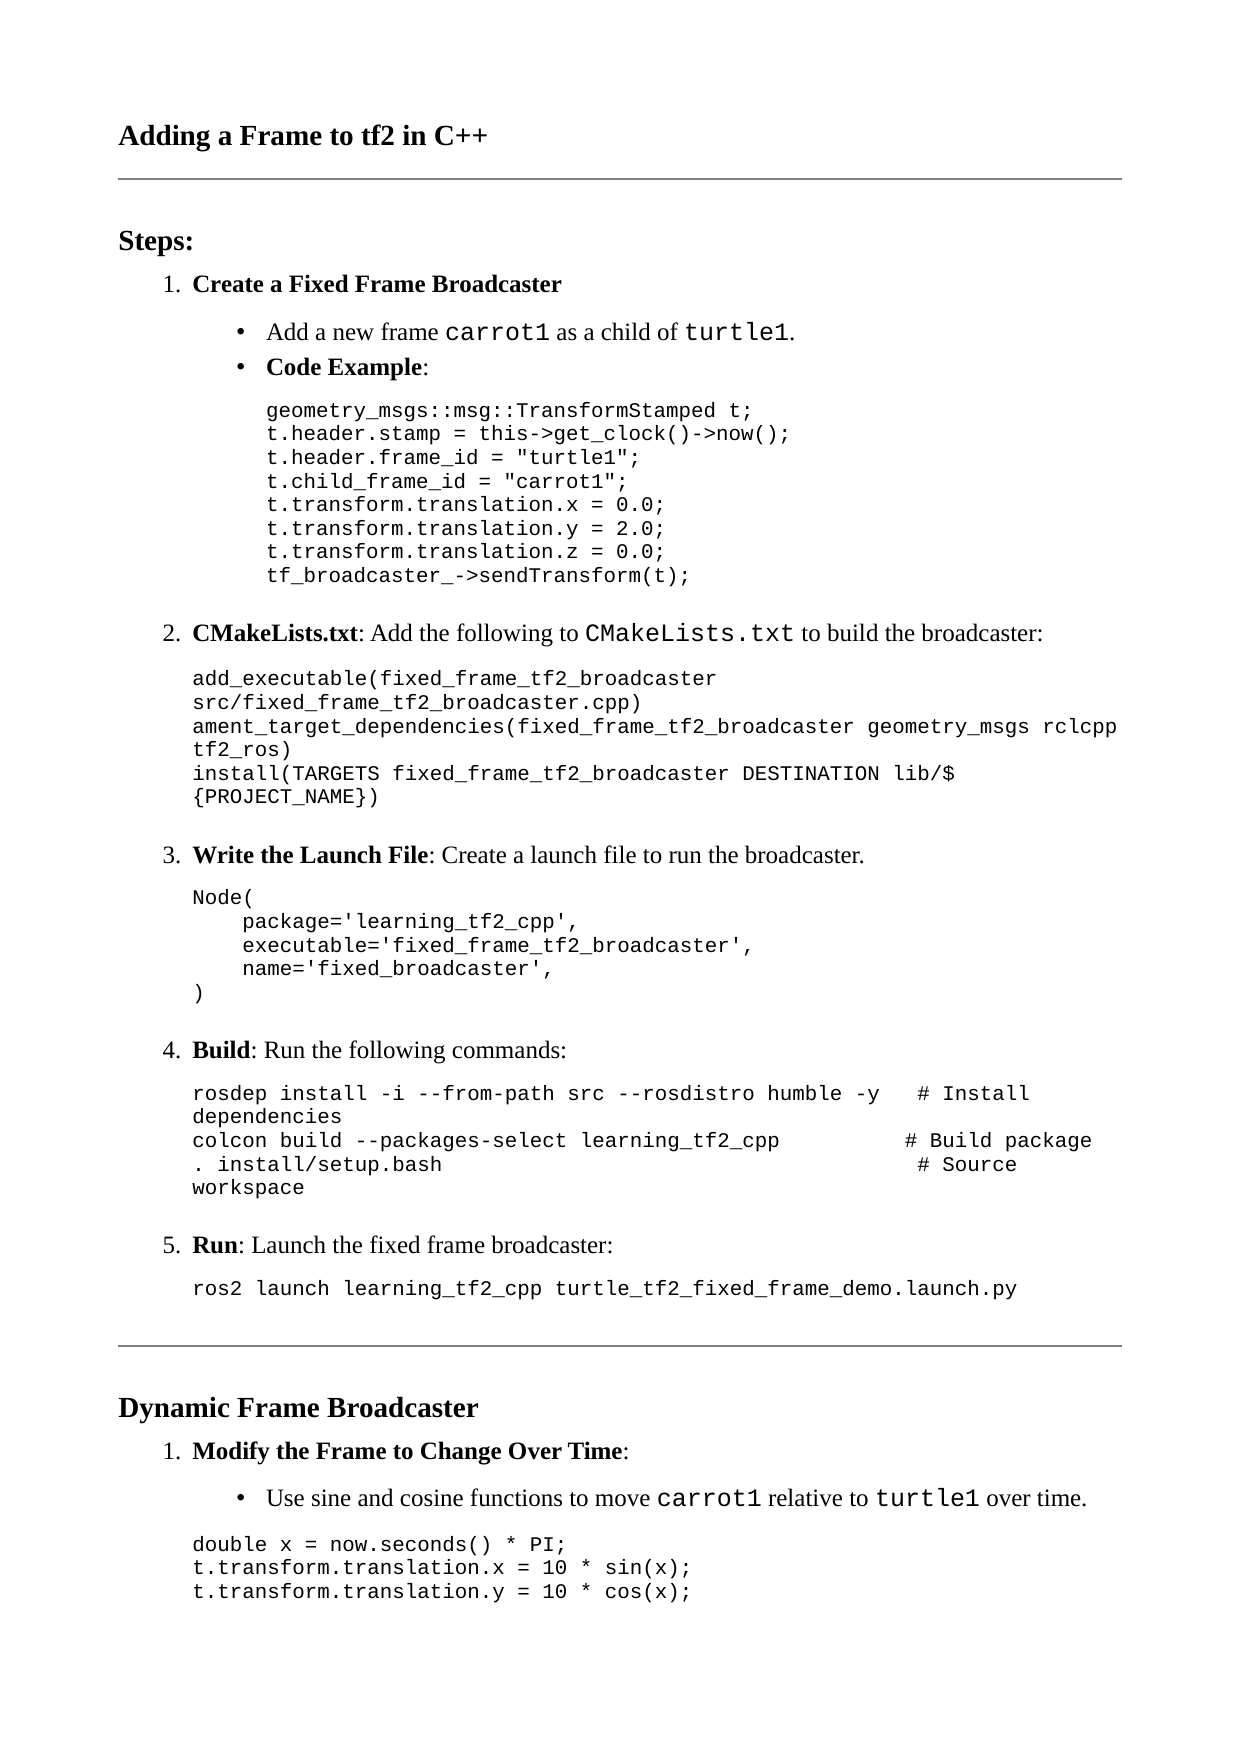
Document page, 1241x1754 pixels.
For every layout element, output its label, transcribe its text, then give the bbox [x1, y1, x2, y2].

list Node( [162, 887, 1122, 911]
list t.header.stamp = this->get_clock()->now(); [236, 423, 1122, 447]
subtitle Dynamic Frame Broadcaster [118, 1390, 1122, 1423]
list t.child_frame_id = "carrot1"; [236, 471, 1122, 494]
list colcon build --packages-select learning_tf2_cpp # Build package [162, 1130, 1122, 1153]
list tf_broadcaster_->sendTransform(t); [236, 565, 1122, 589]
list Run: Launch the fixed frame broadcaster: [162, 1230, 1122, 1259]
list name='fixed_broadcaster', [162, 958, 1122, 982]
list package='learning_tf2_cpp', [162, 911, 1122, 934]
list ) [162, 982, 1122, 1006]
subtitle Adding a Frame to tf2 in C++ [118, 118, 1122, 152]
list t.transform.translation.x = 0.0; [236, 494, 1122, 518]
list geometry_msgs::msg::TransformStamped t; [236, 400, 1122, 423]
list t.transform.translation.y = 10 * cos(x); [162, 1581, 1122, 1604]
list ament_target_dependencies(fixed_frame_tf2_broadcaster geometry_msgs rclcpp tf2_ros) [162, 716, 1122, 763]
list . install/setup.bash # Source workspace [162, 1153, 1122, 1201]
list add_executable(fixed_frame_tf2_broadcaster src/fixed_frame_tf2_broadcaster.cpp) [162, 668, 1122, 716]
list t.header.frame_id = "turtle1"; [236, 447, 1122, 471]
list install(TARGETS fixed_frame_tf2_broadcaster DESTINATION lib/${PROJECT_NAME}) [162, 763, 1122, 810]
list t.transform.translation.x = 10 * sin(x); [162, 1557, 1122, 1581]
list CMakeLists.txt: Add the following to CMakeLists.txt to build the broadcaster: [162, 618, 1122, 649]
list t.transform.translation.z = 0.0; [236, 542, 1122, 565]
list t.transform.translation.y = 2.0; [236, 518, 1122, 542]
list Build: Run the following commands: [162, 1035, 1122, 1064]
list rosdep install -i --from-path src --rosdistro humble -y # Install dependencies [162, 1083, 1122, 1130]
list Modify the Frame to Change Over Time: [162, 1436, 1122, 1465]
list ros2 launch learning_tf2_cpp turtle_tf2_fixed_frame_demo.launch.py [162, 1278, 1122, 1302]
list Code Example: [236, 352, 1122, 381]
list double x = now.seconds() * PI; [162, 1533, 1122, 1557]
list Use sine and cosine functions to move carrot1 relative to turtle1 over time. [236, 1483, 1122, 1514]
list Add a new frame carrot1 as a child of turtle1. [236, 317, 1122, 347]
list Write the Launch File: Create a launch file to run the broadcaster. [162, 840, 1122, 868]
subtitle Steps: [118, 223, 1122, 257]
list executable='fixed_frame_tf2_broadcaster', [162, 934, 1122, 958]
list Create a Fixed Frame Broadcaster [162, 269, 1122, 298]
